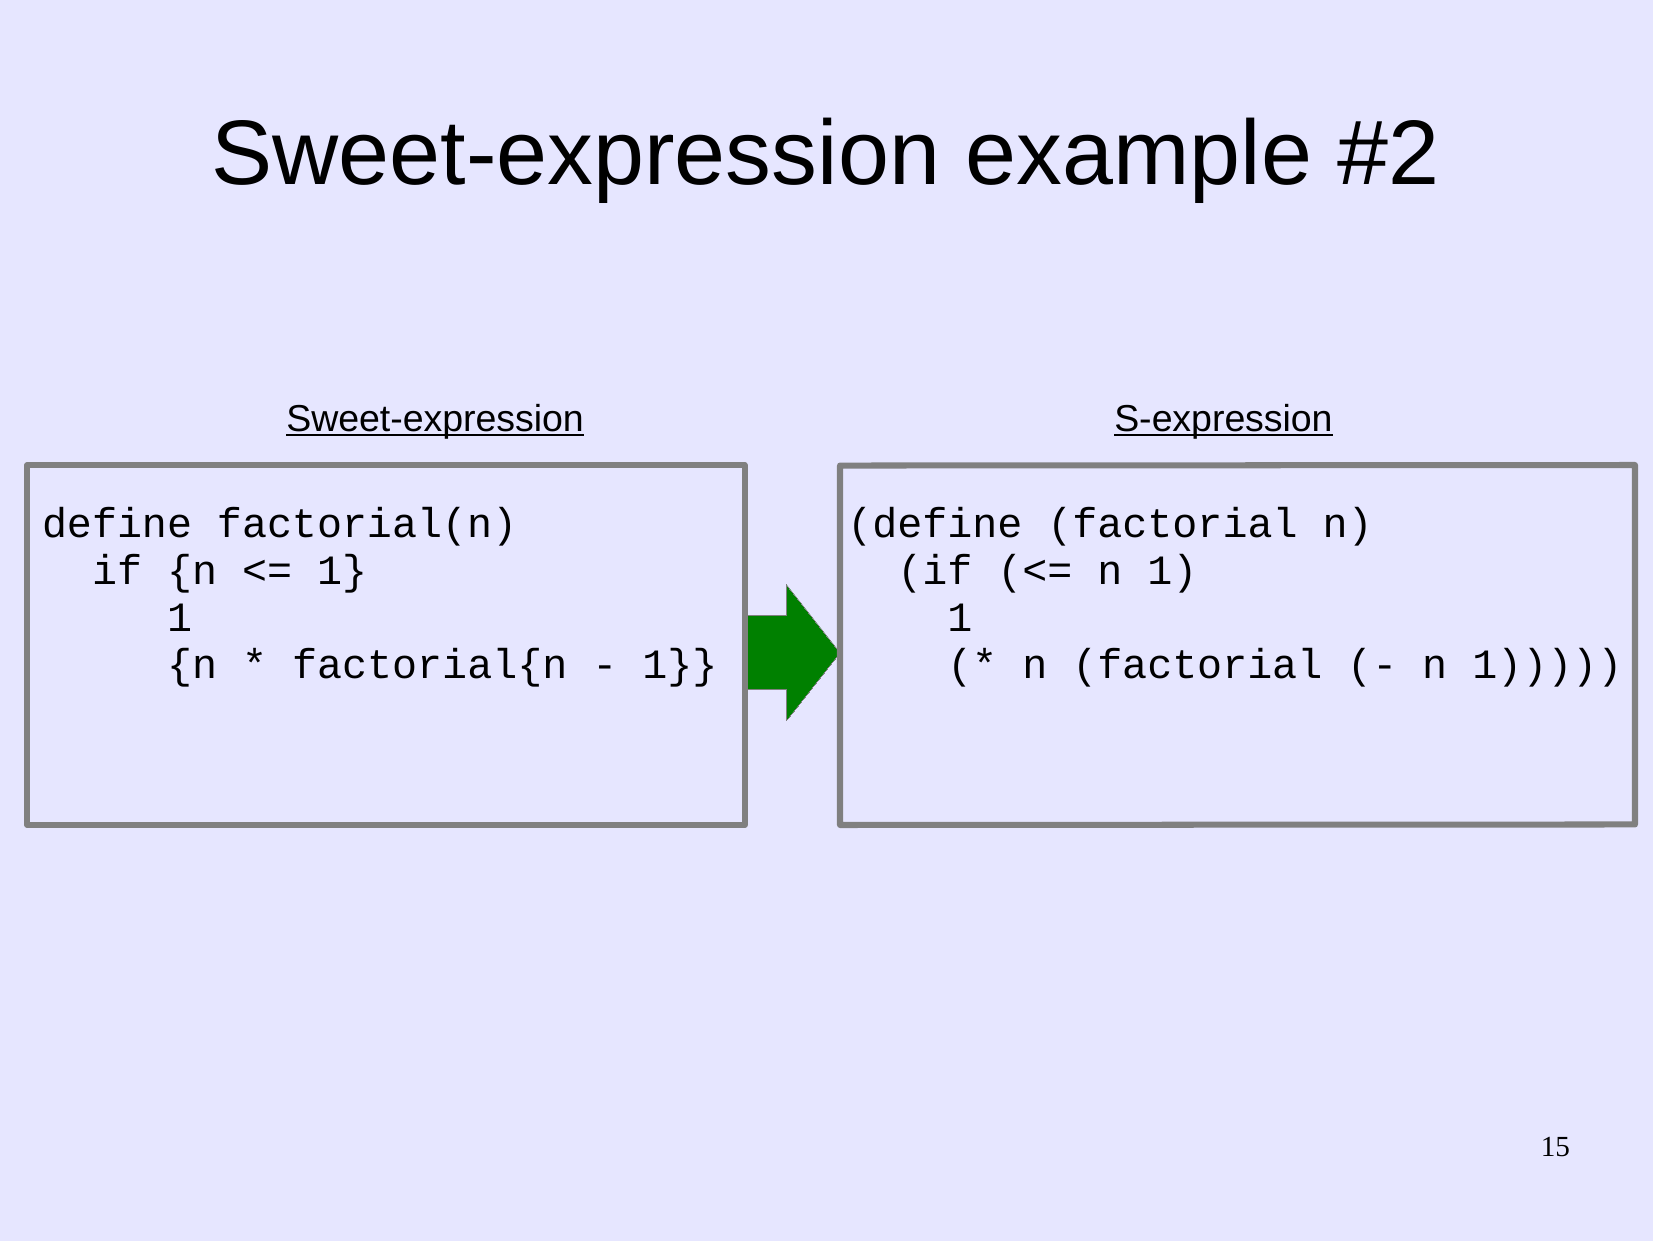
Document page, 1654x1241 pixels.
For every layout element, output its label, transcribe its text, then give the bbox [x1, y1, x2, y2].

text_box [840, 699, 1636, 826]
text_box [747, 584, 832, 721]
text_box define factorial(n) if {n <= 1} 1 {n * factorial{n - 1}} [27, 495, 733, 699]
title Sweet-expression example #2 [82, 49, 1571, 257]
text_box [840, 465, 1636, 495]
text_box Sweet-expression [271, 390, 598, 447]
text_box S-expression [1099, 390, 1348, 447]
text_box [27, 465, 745, 826]
text_box (define (factorial n) (if (<= n 1) 1 (* n (factorial (- n 1))))) [832, 495, 1653, 699]
